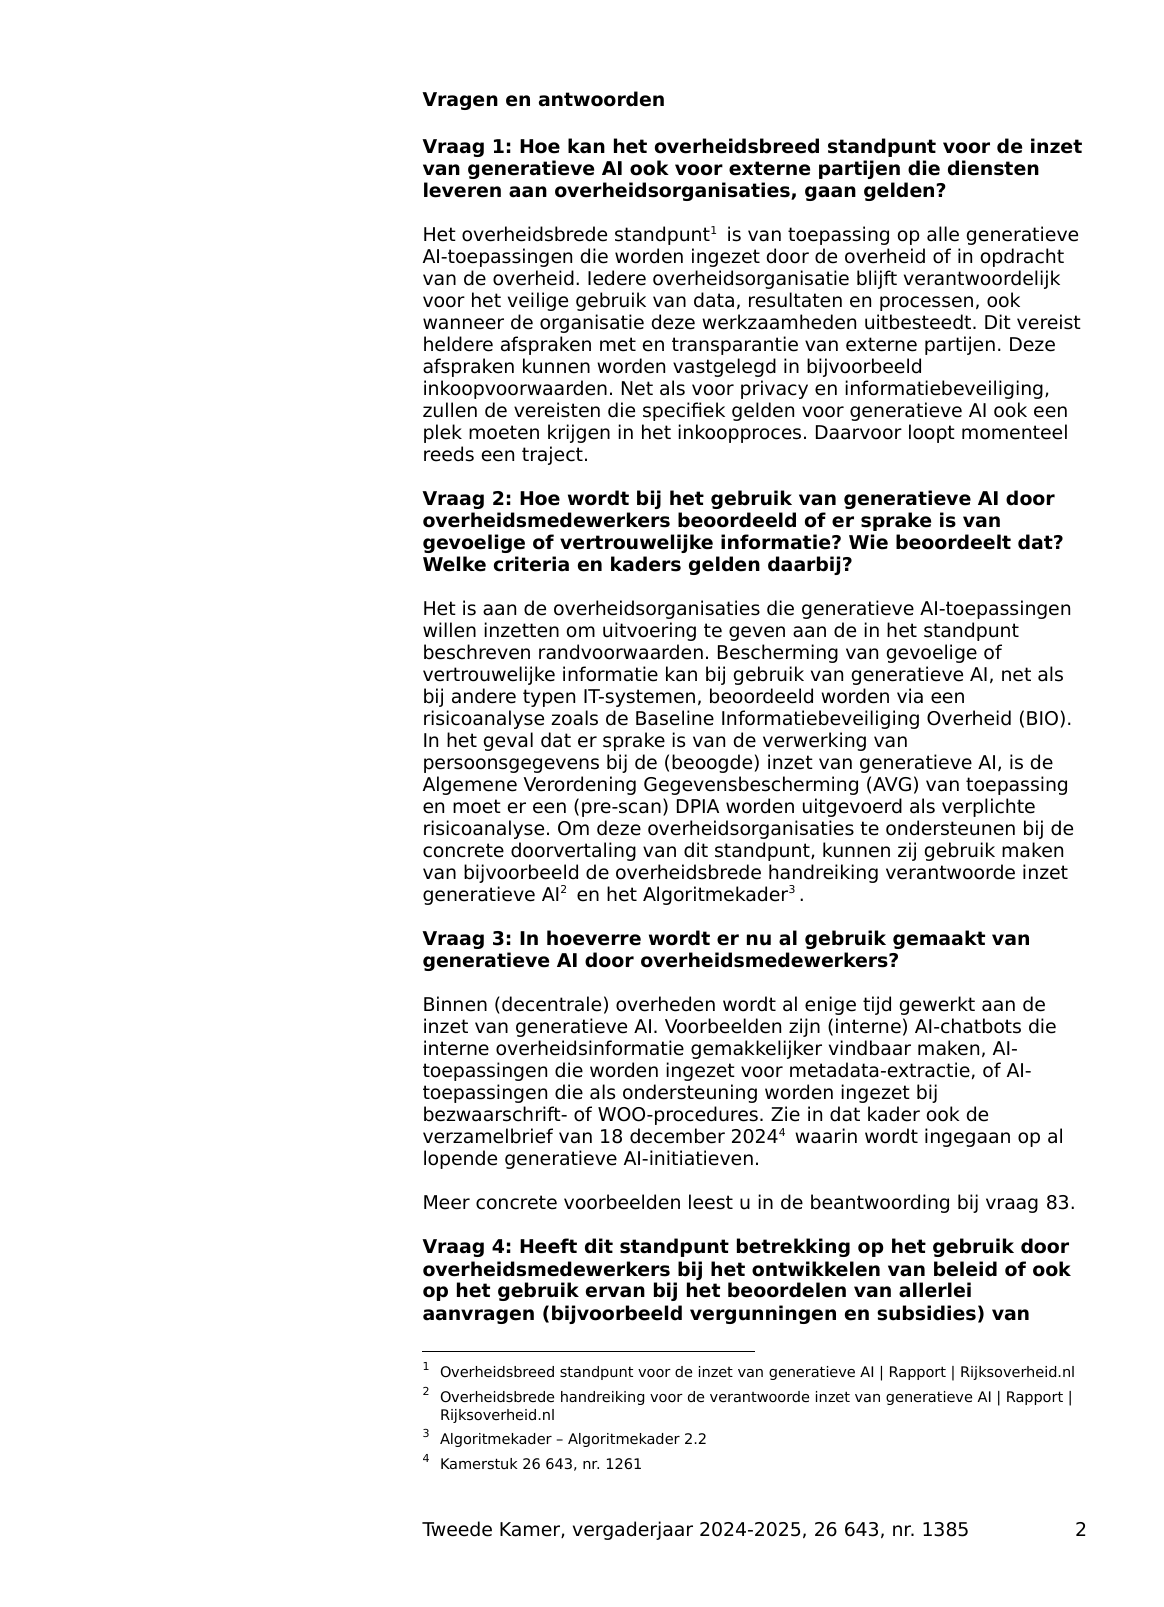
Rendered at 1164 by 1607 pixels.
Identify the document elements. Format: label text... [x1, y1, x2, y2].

text Overheidsbrede handreiking voor de verantwoorde inzet van generatieve AI | Rapport | Rijksoverheid.nl [422, 1385, 1087, 1424]
text Het overheidsbrede standpunt is van toepassing op alle generatieve AI-toepassingen die worden ingezet door de overheid of in opdracht van de overheid. Iedere overheidsorganisatie blijft verantwoordelijk voor het veilige gebruik van data, resultaten en processen, ook wanneer de organisatie deze werkzaamheden uitbesteedt. Dit vereist heldere afspraken met en transparantie van externe partijen. Deze afspraken kunnen worden vastgelegd in bijvoorbeeld inkoopvoorwaarden. Net als voor privacy en informatiebeveiliging, zullen de vereisten die specifiek gelden voor generatieve AI ook een plek moeten krijgen in het inkoopproces. Daarvoor loopt momenteel reeds een traject. [422, 224, 1087, 466]
text Meer concrete voorbeelden leest u in de beantwoording bij vraag 83. [422, 1192, 1087, 1214]
text Binnen (decentrale) overheden wordt al enige tijd gewerkt aan de inzet van generatieve AI. Voorbeelden zijn (interne) AI-chatbots die interne overheidsinformatie gemakkelijker vindbaar maken, AI-toepassingen die worden ingezet voor metadata-extractie, of AI-toepassingen die als ondersteuning worden ingezet bij bezwaarschrift- of WOO-procedures. Zie in dat kader ook de verzamelbrief van 18 december 2024 waarin wordt ingegaan op al lopende generatieve AI-initiatieven. [422, 994, 1087, 1170]
text Vraag 1: Hoe kan het overheidsbreed standpunt voor de inzet van generatieve AI ook voor externe partijen die diensten leveren aan overheidsorganisaties, gaan gelden? [422, 136, 1087, 202]
text Kamerstuk 26 643, nr. 1261 [422, 1452, 1087, 1474]
text Vraag 3: In hoeverre wordt er nu al gebruik gemaakt van generatieve AI door overheidsmedewerkers? [422, 928, 1087, 972]
subtitle Vragen en antwoorden [422, 89, 1087, 111]
text Vraag 4: Heeft dit standpunt betrekking op het gebruik door overheidsmedewerkers bij het ontwikkelen van beleid of ook op het gebruik ervan bij het beoordelen van allerlei aanvragen (bijvoorbeeld vergunningen en subsidies) van [422, 1236, 1087, 1324]
text Overheidsbreed standpunt voor de inzet van generatieve AI | Rapport | Rijksoverheid.nl [422, 1360, 1087, 1382]
text Algoritmekader – Algoritmekader 2.2 [422, 1427, 1087, 1449]
text Het is aan de overheidsorganisaties die generatieve AI-toepassingen willen inzetten om uitvoering te geven aan de in het standpunt beschreven randvoorwaarden. Bescherming van gevoelige of vertrouwelijke informatie kan bij gebruik van generatieve AI, net als bij andere typen IT-systemen, beoordeeld worden via een risicoanalyse zoals de Baseline Informatiebeveiliging Overheid (BIO). In het geval dat er sprake is van de verwerking van persoonsgegevens bij de (beoogde) inzet van generatieve AI, is de Algemene Verordening Gegevensbescherming (AVG) van toepassing en moet er een (pre-scan) DPIA worden uitgevoerd als verplichte risicoanalyse. Om deze overheidsorganisaties te ondersteunen bij de concrete doorvertaling van dit standpunt, kunnen zij gebruik maken van bijvoorbeeld de overheidsbrede handreiking verantwoorde inzet generatieve AI en het Algoritmekader. [422, 598, 1087, 906]
text Vraag 2: Hoe wordt bij het gebruik van generatieve AI door overheidsmedewerkers beoordeeld of er sprake is van gevoelige of vertrouwelijke informatie? Wie beoordeelt dat? Welke criteria en kaders gelden daarbij? [422, 488, 1087, 576]
